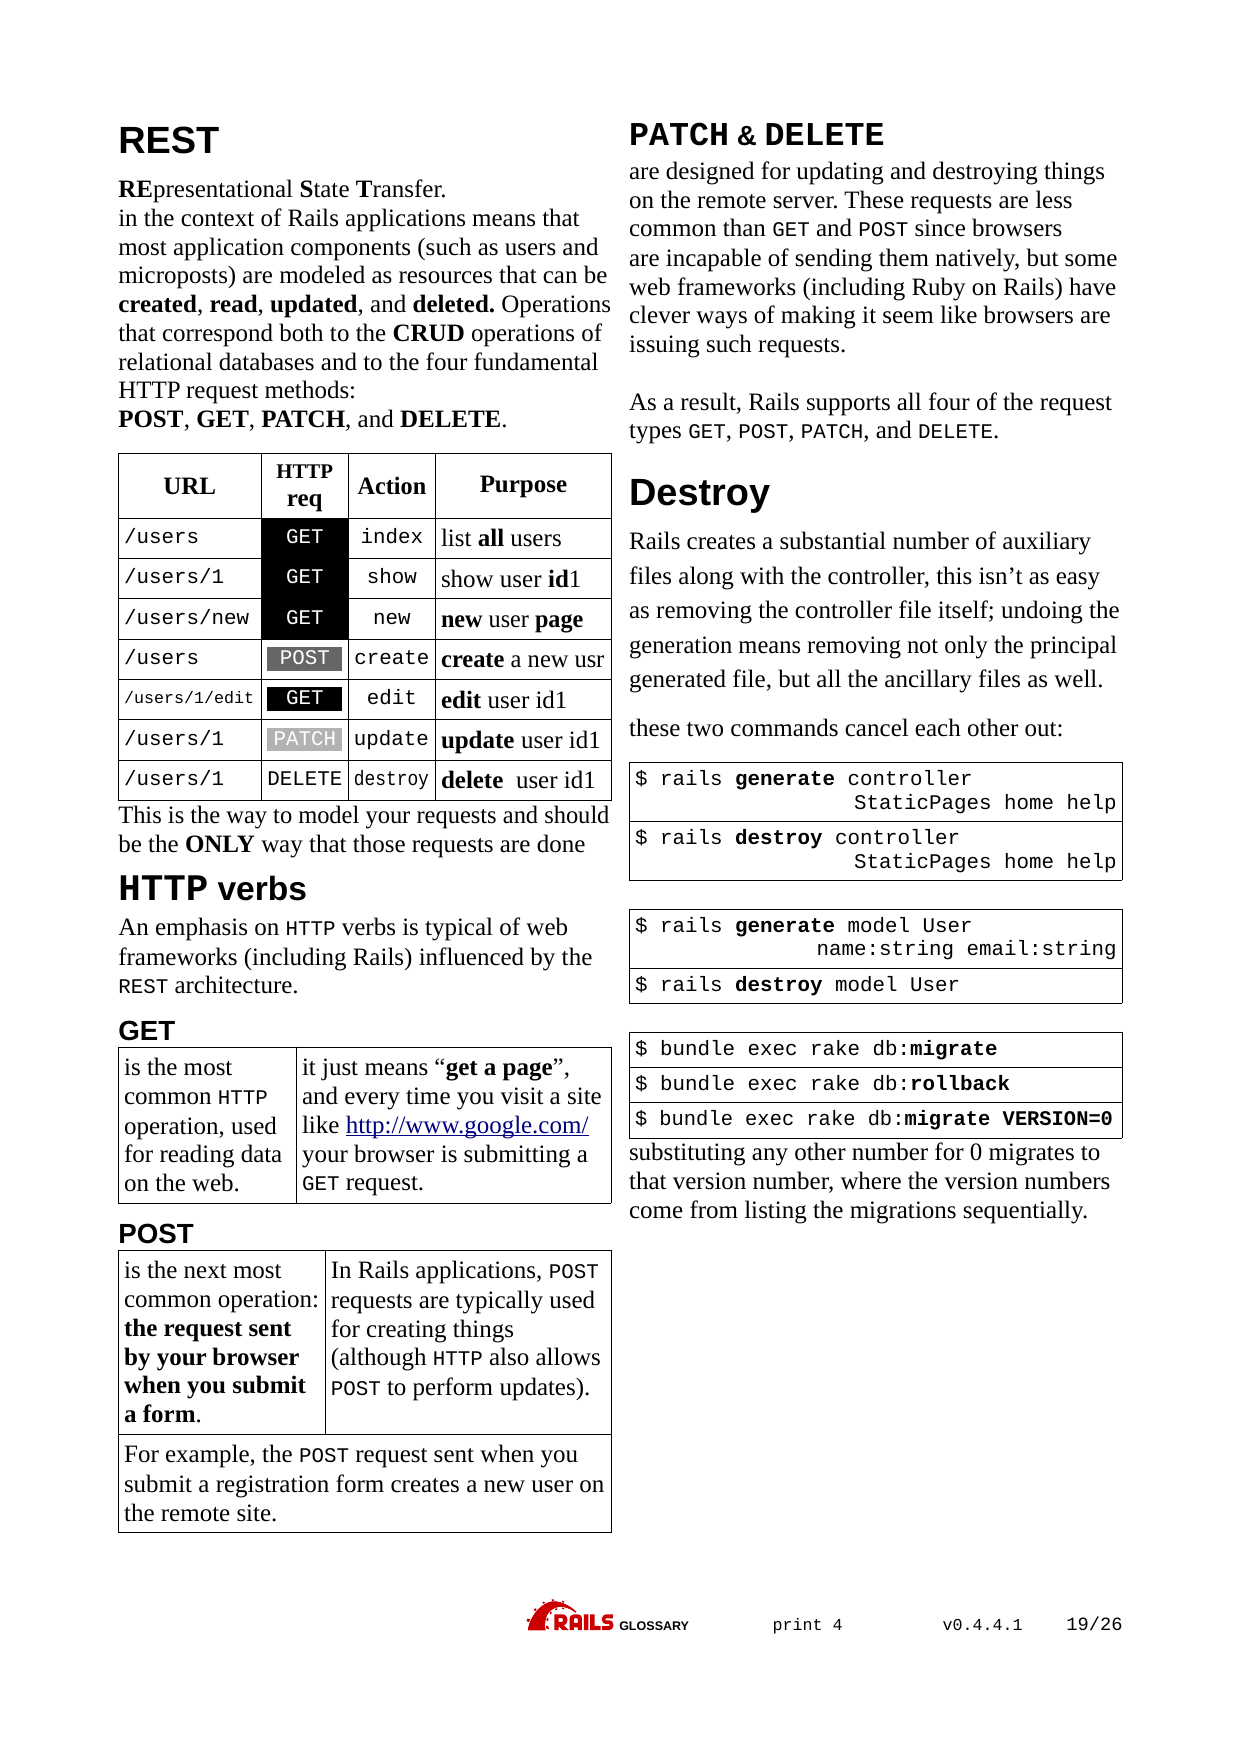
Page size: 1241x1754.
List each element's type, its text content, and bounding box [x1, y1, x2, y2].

table_cell GET [262, 559, 348, 598]
table_header $ bundle exec rake db:migrate [630, 1033, 1122, 1067]
table_cell /users [119, 640, 261, 679]
table_cell create [349, 640, 435, 679]
table_cell /users [119, 519, 261, 558]
text are incapable of sending them natively, but some web frameworks (including Ruby on Rails) have clever ways of making it seem like browsers are issuing such requests. [629, 243, 1122, 358]
table_cell GET [262, 599, 348, 639]
subtitle HTTP verbs [118, 869, 611, 912]
table_cell index [349, 519, 435, 558]
text in the context of Rails applications means that most application components (such as users and microposts) are modeled as resources that can be created, read, updated, and deleted. Operations that correspond both to the CRUD operations of relational databases and to the four fundamental HTTP request methods: [118, 203, 611, 404]
table_cell PATCH [262, 720, 348, 759]
table_cell POST [262, 640, 348, 679]
subtitle POST [118, 1218, 611, 1249]
table_cell update user id1 [436, 720, 611, 759]
subtitle Destroy [629, 470, 1122, 514]
table_cell GET [262, 519, 348, 558]
table_cell update [349, 720, 435, 759]
table_header URL [119, 454, 261, 518]
subtitle PATCH & DELETE [629, 118, 1122, 156]
table_cell edit user id1 [436, 680, 611, 719]
table_header $ rails generate model User name:string email:string [630, 910, 1122, 968]
text As a result, Rails supports all four of the request types GET, POST, PATCH, and DELETE. [629, 387, 1122, 445]
subtitle GET [118, 1015, 611, 1047]
table_cell list all users [436, 519, 611, 558]
table_cell /users/1/edit [119, 680, 261, 719]
table_cell $ rails destroy model User [630, 969, 1122, 1003]
table_cell GET [262, 680, 348, 719]
subtitle REST [118, 118, 611, 162]
text are designed for updating and destroying things on the remote server. These requests are less common than GET and POST since browsers [629, 156, 1122, 243]
table_cell show user id1 [436, 559, 611, 598]
text these two commands cancel each other out: [629, 713, 1122, 742]
table_header is the next most common operation: the request sent by your browser when you submit a form. [119, 1251, 325, 1434]
table_cell $ rails destroy controller StaticPages home help [630, 822, 1122, 880]
table_header Purpose [436, 454, 611, 518]
text Rails creates a substantial number of auxiliary files along with the controller, this isn’t as easy as removing the controller file itself; undoing the generation means removing not only the principal generated file, but all the ancillary files as well. [629, 526, 1122, 693]
text An emphasis on HTTP verbs is typical of web frameworks (including Rails) influenced by the REST architecture. [118, 912, 611, 1000]
table_header Action [349, 454, 435, 518]
table_header is the most common HTTP operation, used for reading data on the web. [119, 1048, 296, 1203]
table_header In Rails applications, POST requests are typically used for creating things (although HTTP also allows POST to perform updates). [326, 1251, 611, 1434]
table_cell /users/1 [119, 559, 261, 598]
table_cell $ bundle exec rake db:rollback [630, 1068, 1122, 1102]
text POST, GET, PATCH, and DELETE. [118, 404, 611, 433]
table_header it just means “get a page”, and every time you visit a site like http://www.google.com/ your browser is submitting a GET request. [297, 1048, 611, 1203]
table_cell new user page [436, 599, 611, 639]
table_cell new [349, 599, 435, 639]
table_cell edit [349, 680, 435, 719]
table_cell delete user id1 [436, 761, 611, 800]
table_cell For example, the POST request sent when you submit a registration form creates a new user on the remote site. [119, 1435, 611, 1532]
text substituting any other number for 0 migrates to that version number, where the version numbers come from listing the migrations sequentially. [629, 1139, 1122, 1224]
table_cell /users/new [119, 599, 261, 639]
text This is the way to model your requests and should be the ONLY way that those requests are done [118, 801, 611, 857]
table_cell show [349, 559, 435, 598]
table_header $ rails generate controller StaticPages home help [630, 763, 1122, 821]
table_cell create a new usr [436, 640, 611, 679]
table_cell destroy [349, 761, 435, 800]
table_cell $ bundle exec rake db:migrate VERSION=0 [630, 1103, 1122, 1137]
text REpresentational State Transfer. [118, 174, 611, 203]
table_cell /users/1 [119, 761, 261, 800]
table_header HTTP req [262, 454, 348, 518]
table_cell /users/1 [119, 720, 261, 759]
table_cell DELETE [262, 761, 348, 800]
